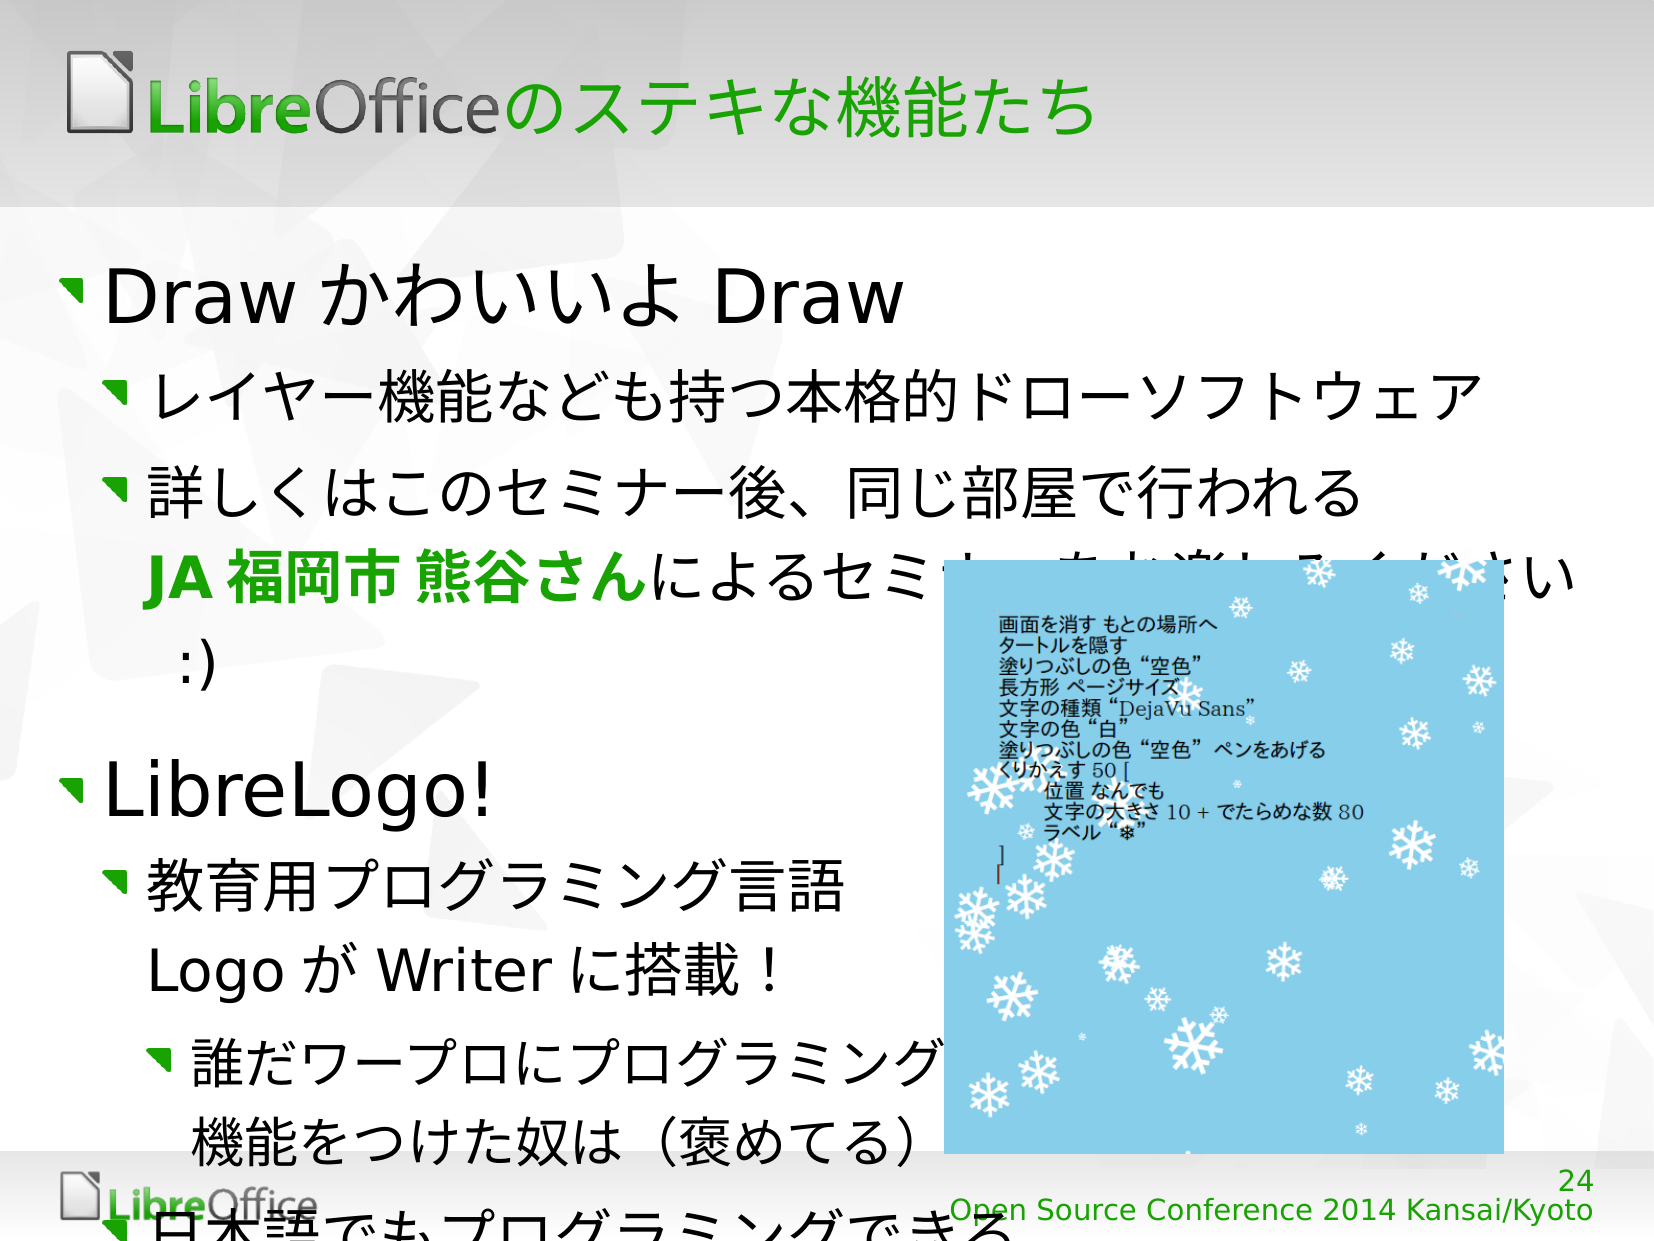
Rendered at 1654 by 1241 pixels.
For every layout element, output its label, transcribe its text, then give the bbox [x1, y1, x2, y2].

list DrawかわいいよDraw レイヤー機能なども持つ本格的ドローソフトウェア 詳しくはこのセミナー後、同じ部屋で行われる JA福岡市 熊谷さんによるセミナーをお楽しみください :) LibreLogo! 教育用プログラミング言語 LogoがWriterに搭載！ 誰だワープロにプログラミング 機能をつけた奴は（褒めてる） 日本語でもプログラミングできる プログラムで描いた図形は 他のソフトにコピペできるので ちょっと実用的（かも？） [59, 236, 1595, 1163]
picture [915, 548, 1654, 1169]
picture [235, 1229, 243, 1240]
picture [161, 1236, 190, 1240]
picture [0, 0, 783, 931]
picture [161, 1216, 190, 1232]
picture [944, 560, 1504, 1154]
picture [41, 1152, 337, 1241]
picture [224, 1229, 231, 1240]
title のステキな機能たち [501, 29, 1595, 178]
